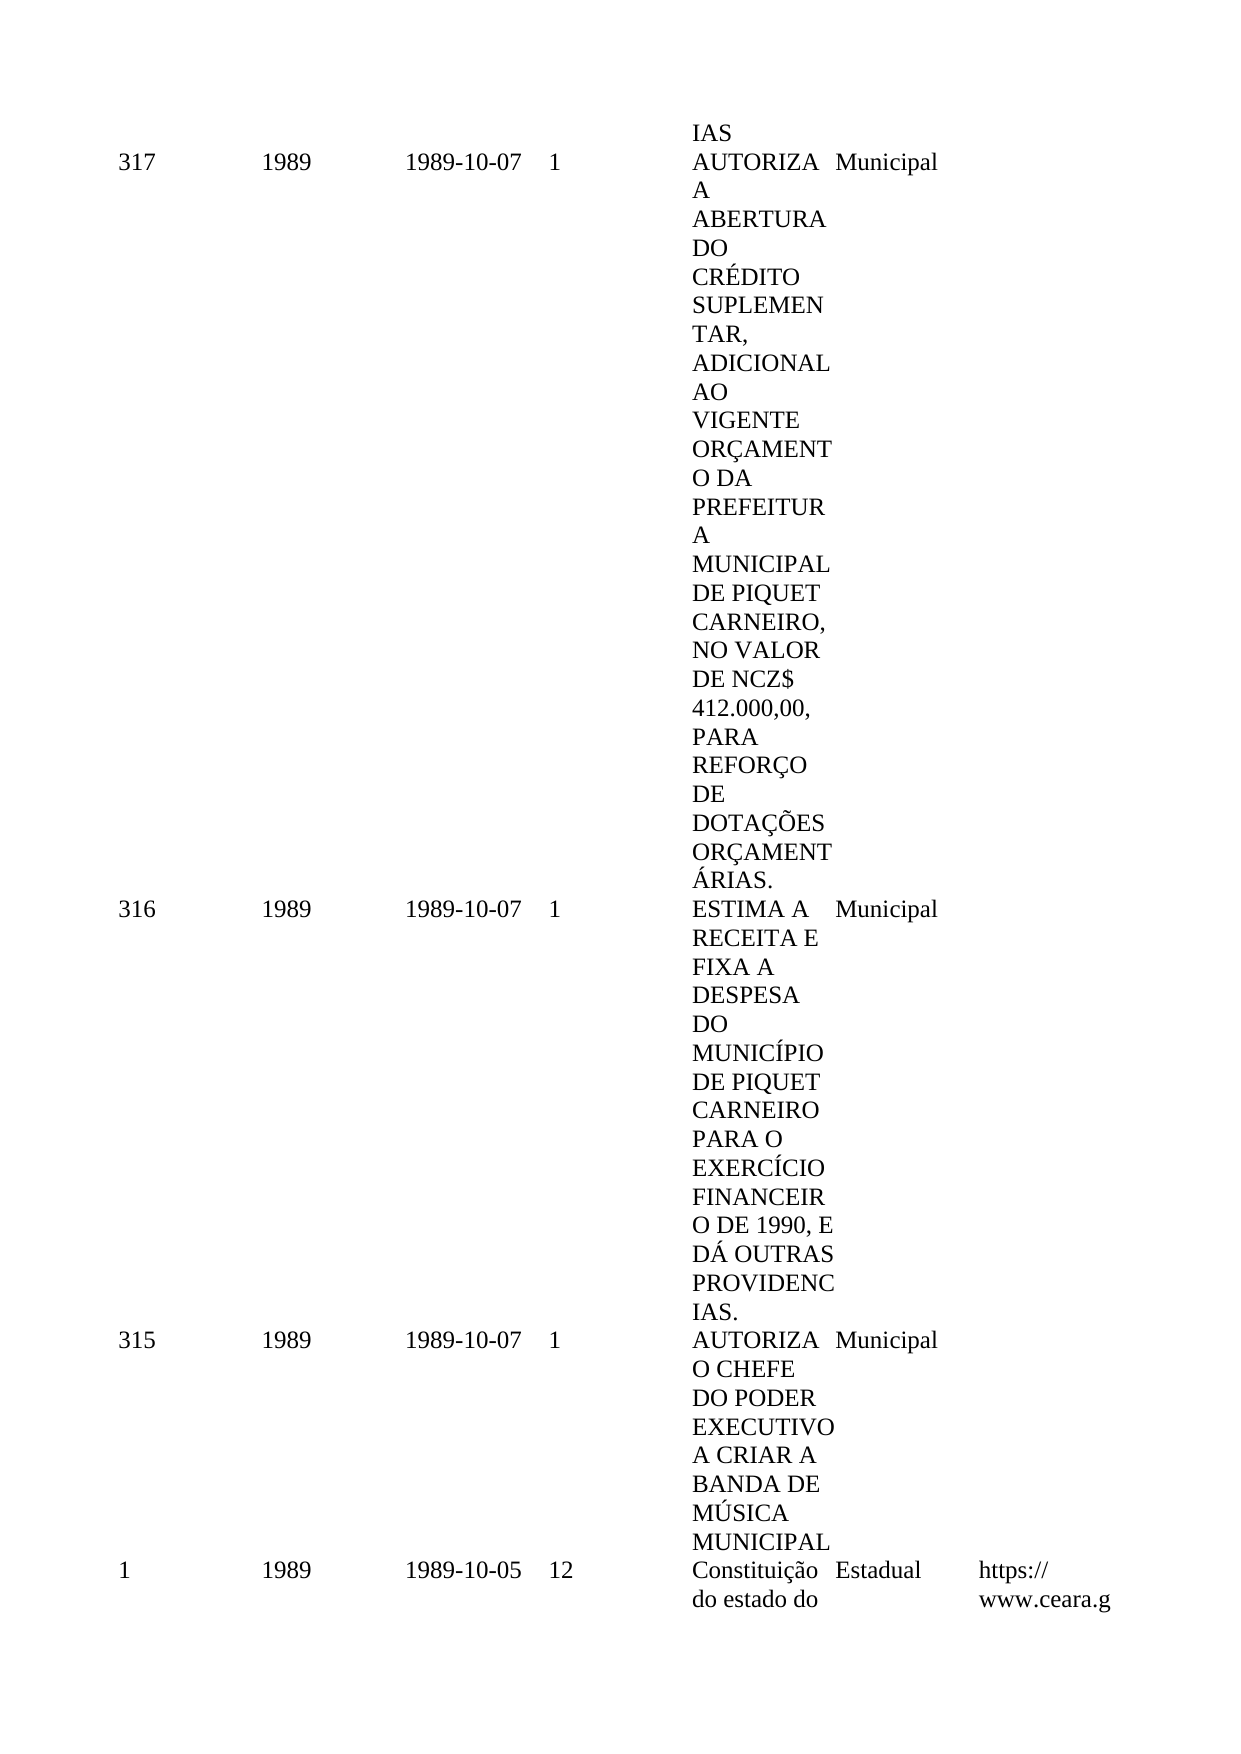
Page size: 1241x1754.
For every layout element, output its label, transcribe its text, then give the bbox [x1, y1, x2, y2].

table_cell 316 [118, 894, 261, 1326]
table_cell [979, 147, 1122, 894]
table_cell 315 [118, 1326, 261, 1556]
table_cell 1989 [261, 147, 405, 894]
table_cell [118, 118, 261, 147]
table_cell 1989-10-07 [405, 894, 548, 1326]
table_cell IAS [692, 118, 835, 147]
table_cell [548, 118, 692, 147]
table_cell 12 [548, 1556, 692, 1613]
table_cell Municipal [835, 894, 979, 1326]
table_cell 1 [548, 1326, 692, 1556]
table_cell 1989-10-05 [405, 1556, 548, 1613]
table_cell Estadual [835, 1556, 979, 1613]
table_cell Municipal [835, 147, 979, 894]
table_cell 1 [548, 894, 692, 1326]
table_cell [979, 1326, 1122, 1556]
table_cell 1989 [261, 1326, 405, 1556]
table_cell https://www.ceara.g [979, 1556, 1122, 1613]
table_cell 1989-10-07 [405, 1326, 548, 1556]
table_cell 1989-10-07 [405, 147, 548, 894]
table_cell [405, 118, 548, 147]
table_cell 1989 [261, 1556, 405, 1613]
table_cell 1 [118, 1556, 261, 1613]
table_cell Municipal [835, 1326, 979, 1556]
table_cell [261, 118, 405, 147]
table_cell Constituição do estado do [692, 1556, 835, 1613]
table_cell [979, 118, 1122, 147]
table_cell 1 [548, 147, 692, 894]
table_cell [979, 894, 1122, 1326]
table_cell 1989 [261, 894, 405, 1326]
table_cell AUTORIZA O CHEFE DO PODER EXECUTIVO A CRIAR A BANDA DE MÚSICA MUNICIPAL [692, 1326, 835, 1556]
table_cell ESTIMA A RECEITA E FIXA A DESPESA DO MUNICÍPIO DE PIQUET CARNEIRO PARA O EXERCÍCIO FINANCEIRO DE 1990, E DÁ OUTRAS PROVIDENCIAS. [692, 894, 835, 1326]
table_cell [835, 118, 979, 147]
table_cell 317 [118, 147, 261, 894]
table_cell AUTORIZA A ABERTURA DO CRÉDITO SUPLEMENTAR, ADICIONAL AO VIGENTE ORÇAMENTO DA PREFEITURA MUNICIPAL DE PIQUET CARNEIRO, NO VALOR DE NCZ$ 412.000,00, PARA REFORÇO DE DOTAÇÕES ORÇAMENTÁRIAS. [692, 147, 835, 894]
